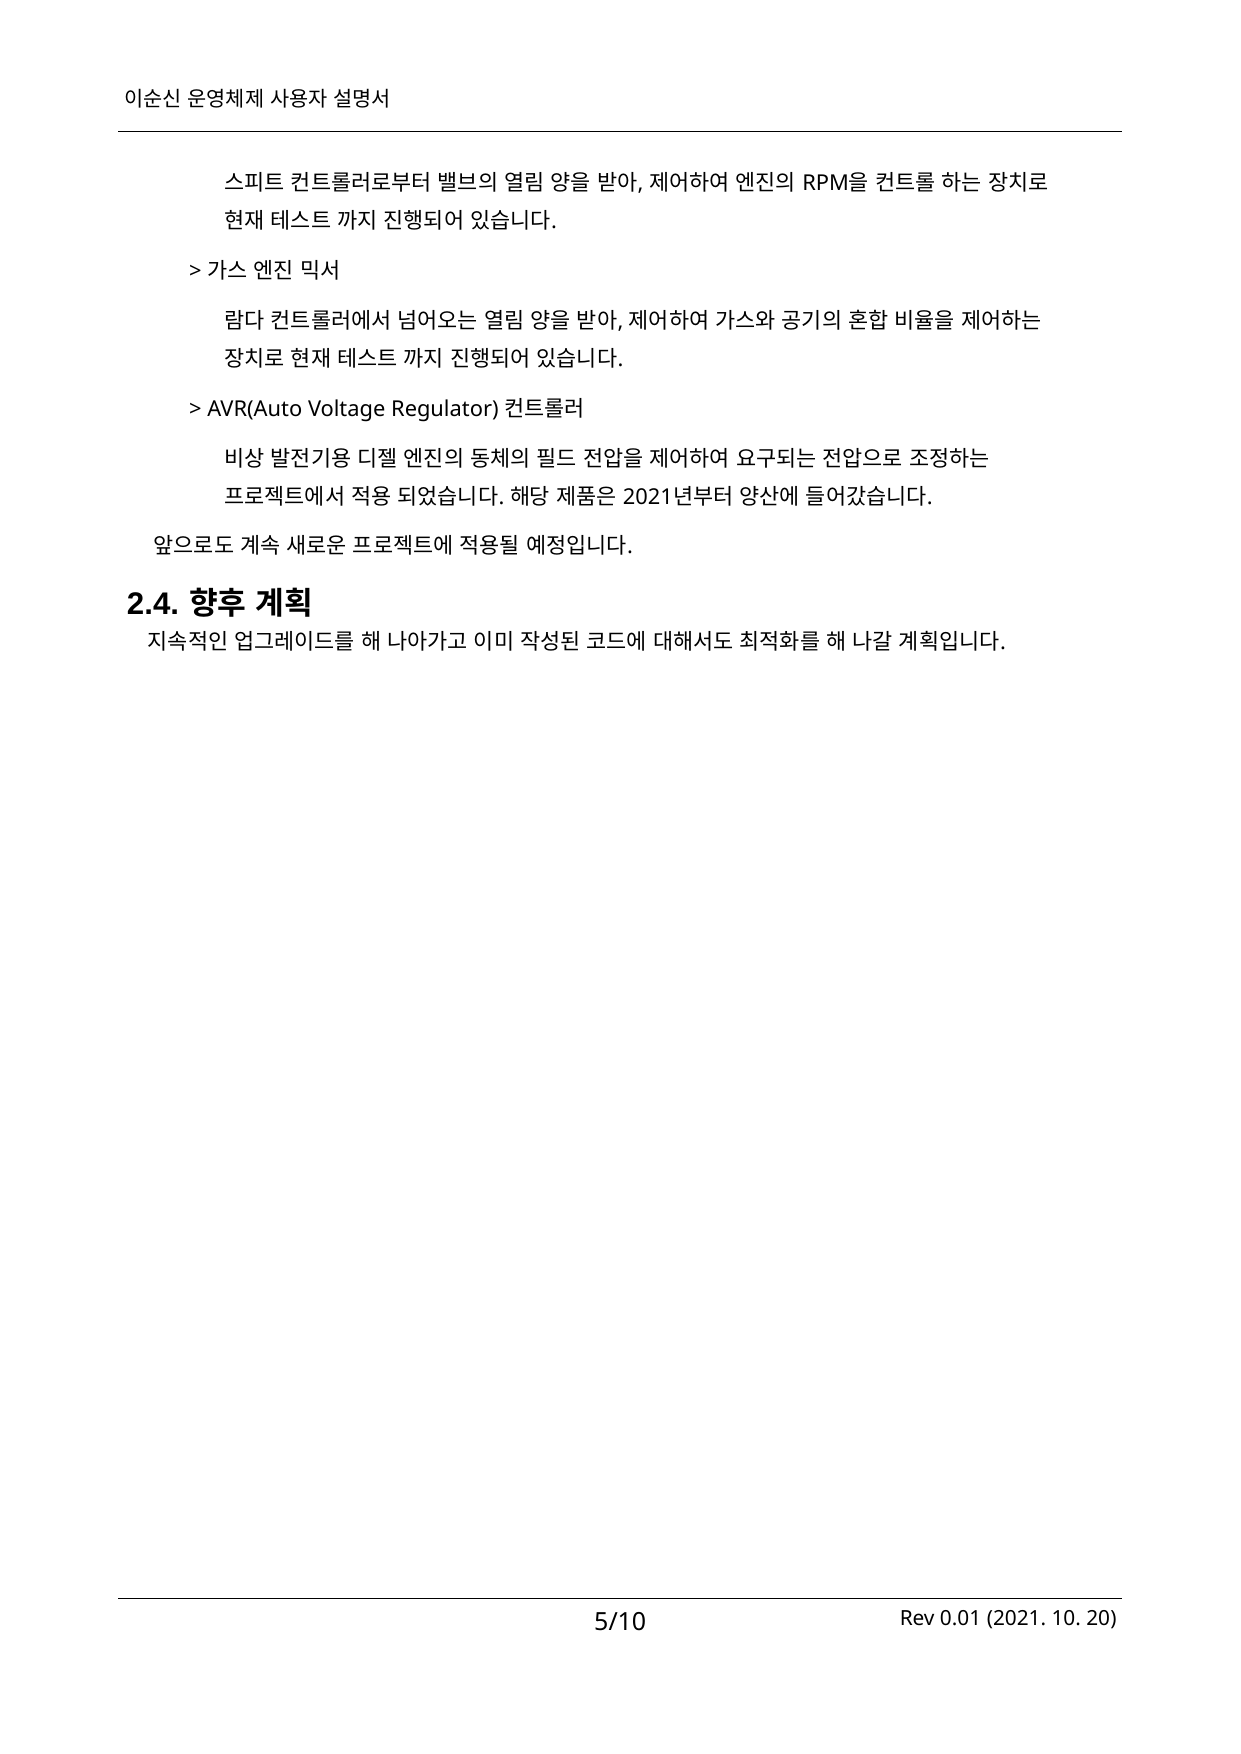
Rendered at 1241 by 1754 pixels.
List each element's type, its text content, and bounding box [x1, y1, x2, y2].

text 지속적인 업그레이드를 해 나아가고 이미 작성된 코드에 대해서도 최적화를 해 나갈 계획입니다. [148, 624, 1093, 655]
text 람다 컨트롤러에서 넘어오는 열림 양을 받아, 제어하여 가스와 공기의 혼합 비율을 제어하는 장치로 현재 테스트 까지 진행되어 있습니다. [224, 303, 1093, 373]
text 비상 발전기용 디젤 엔진의 동체의 필드 전압을 제어하여 요구되는 전압으로 조정하는 프로젝트에서 적용 되었습니다. 해당 제품은 2021년부터 양산에 들어갔습니다. [224, 441, 1093, 510]
text 스피트 컨트롤러로부터 밸브의 열림 양을 받아, 제어하여 엔진의 RPM을 컨트롤 하는 장치로 현재 테스트 까지 진행되어 있습니다. [224, 165, 1093, 235]
subtitle 향후 계획 [118, 578, 1093, 624]
text > AVR(Auto Voltage Regulator) 컨트롤러 [189, 391, 1093, 423]
text > 가스 엔진 믹서 [189, 253, 1093, 285]
text 앞으로도 계속 새로운 프로젝트에 적용될 예정입니다. [153, 528, 1093, 560]
